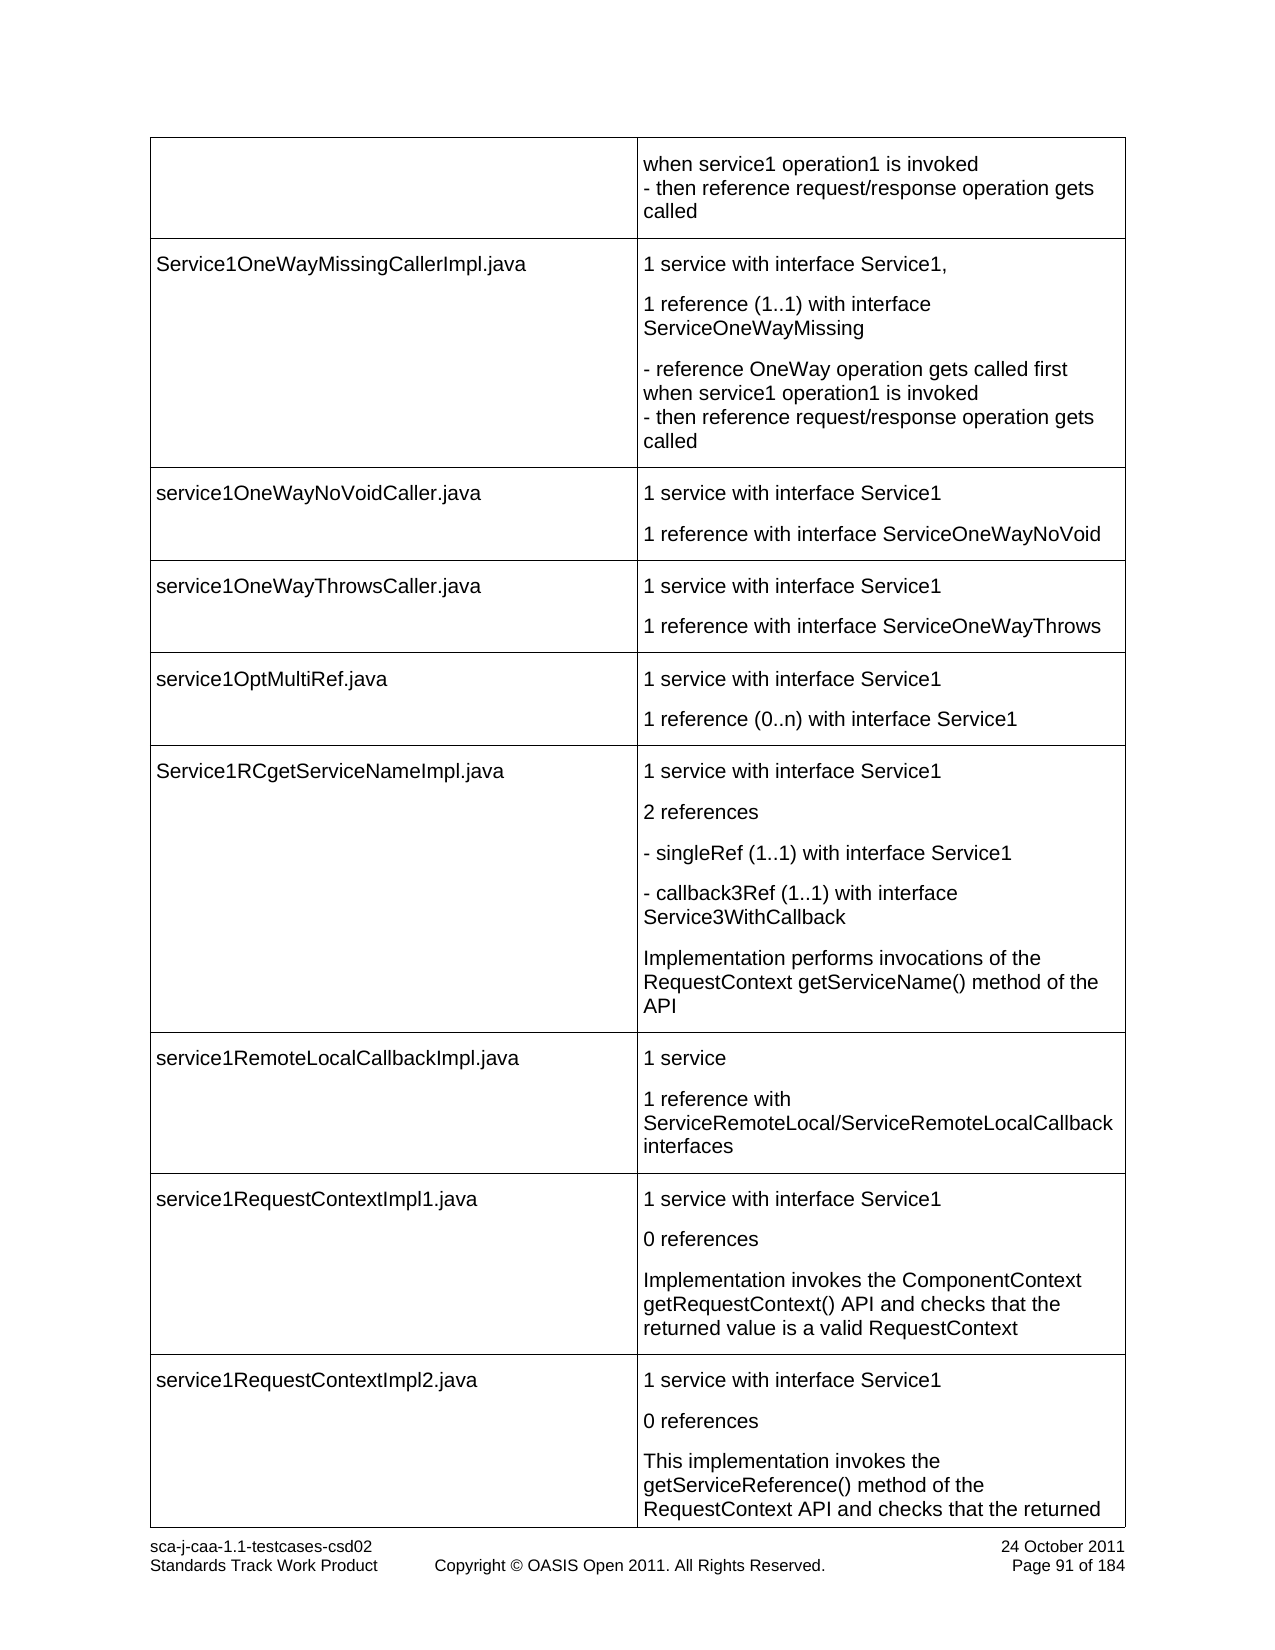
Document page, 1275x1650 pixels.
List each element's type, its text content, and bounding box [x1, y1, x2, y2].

table_cell Service1RCgetServiceNameImpl.java [151, 746, 637, 1032]
table_cell service1RemoteLocalCallbackImpl.java [151, 1033, 637, 1172]
table_cell service1RequestContextImpl2.java [151, 1355, 637, 1527]
table_cell 1 service with interface Service1 1 reference with interface ServiceOneWayThrows [638, 561, 1125, 652]
table_cell service1OptMultiRef.java [151, 653, 637, 745]
table_cell Service1OneWayMissingCallerImpl.java [151, 239, 637, 467]
table_cell 1 service with interface Service1 2 references - singleRef (1..1) with interface Service1 - callback3Ref (1..1) with interface Service3WithCallback Implementation performs invocations of the RequestContext getServiceName() method of the API [638, 746, 1125, 1032]
table_cell 1 service with interface Service1 1 reference (0..n) with interface Service1 [638, 653, 1125, 745]
table_cell when service1 operation1 is invoked - then reference request/response operation gets called [638, 138, 1125, 237]
table_cell service1OneWayNoVoidCaller.java [151, 468, 637, 559]
table_cell [151, 138, 637, 237]
table_cell 1 service with interface Service1 0 references Implementation invokes the ComponentContext getRequestContext() API and checks that the returned value is a valid RequestContext [638, 1174, 1125, 1354]
table_cell 1 service with interface Service1 0 references This implementation invokes the getServiceReference() method of the RequestContext API and checks that the returned [638, 1355, 1125, 1527]
table_cell 1 service 1 reference with ServiceRemoteLocal/ServiceRemoteLocalCallback interfaces [638, 1033, 1125, 1172]
table_cell service1OneWayThrowsCaller.java [151, 561, 637, 652]
table_cell 1 service with interface Service1, 1 reference (1..1) with interface ServiceOneWayMissing - reference OneWay operation gets called first when service1 operation1 is invoked - then reference request/response operation gets called [638, 239, 1125, 467]
table_cell service1RequestContextImpl1.java [151, 1174, 637, 1354]
table_cell 1 service with interface Service1 1 reference with interface ServiceOneWayNoVoid [638, 468, 1125, 559]
